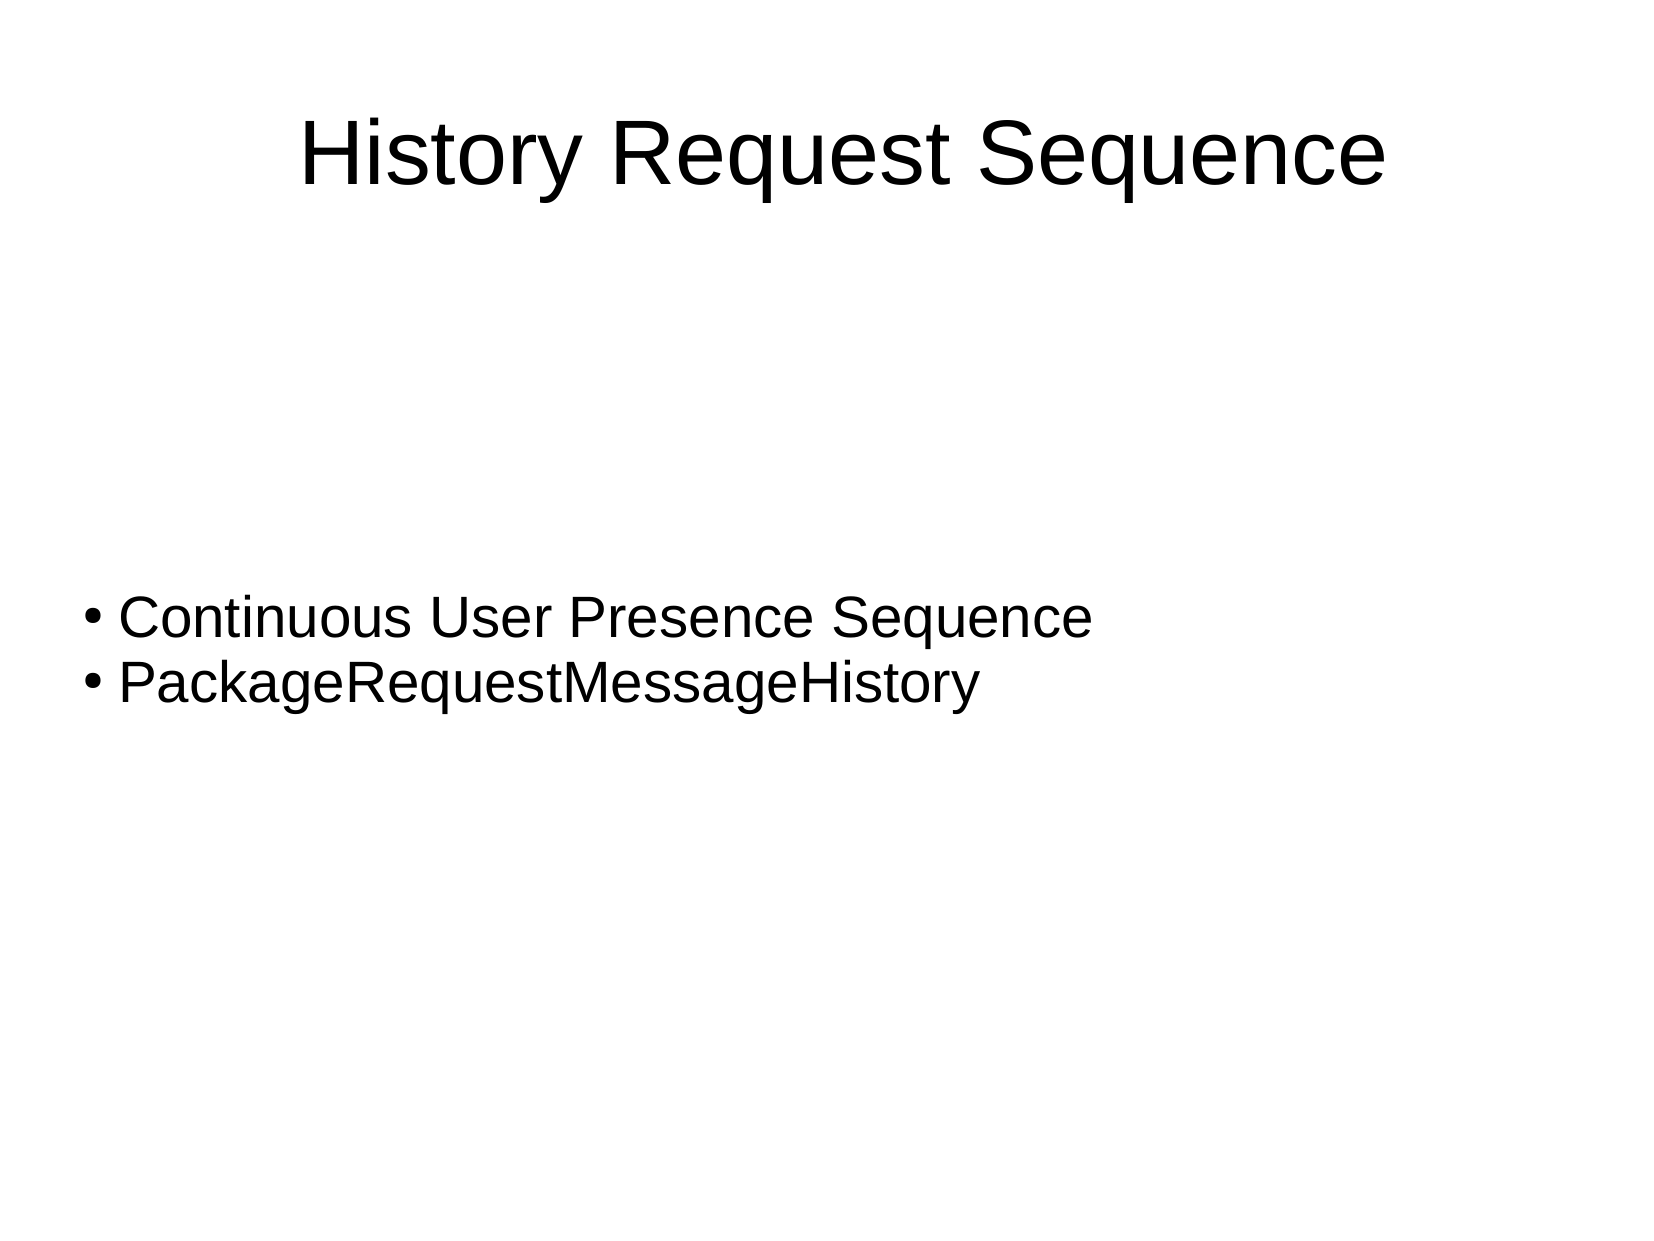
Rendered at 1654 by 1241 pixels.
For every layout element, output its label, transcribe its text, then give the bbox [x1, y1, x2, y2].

title History Request Sequence [82, 49, 1571, 238]
subtitle Continuous User Presence Sequence PackageRequestMessageHistory [82, 238, 1571, 1062]
